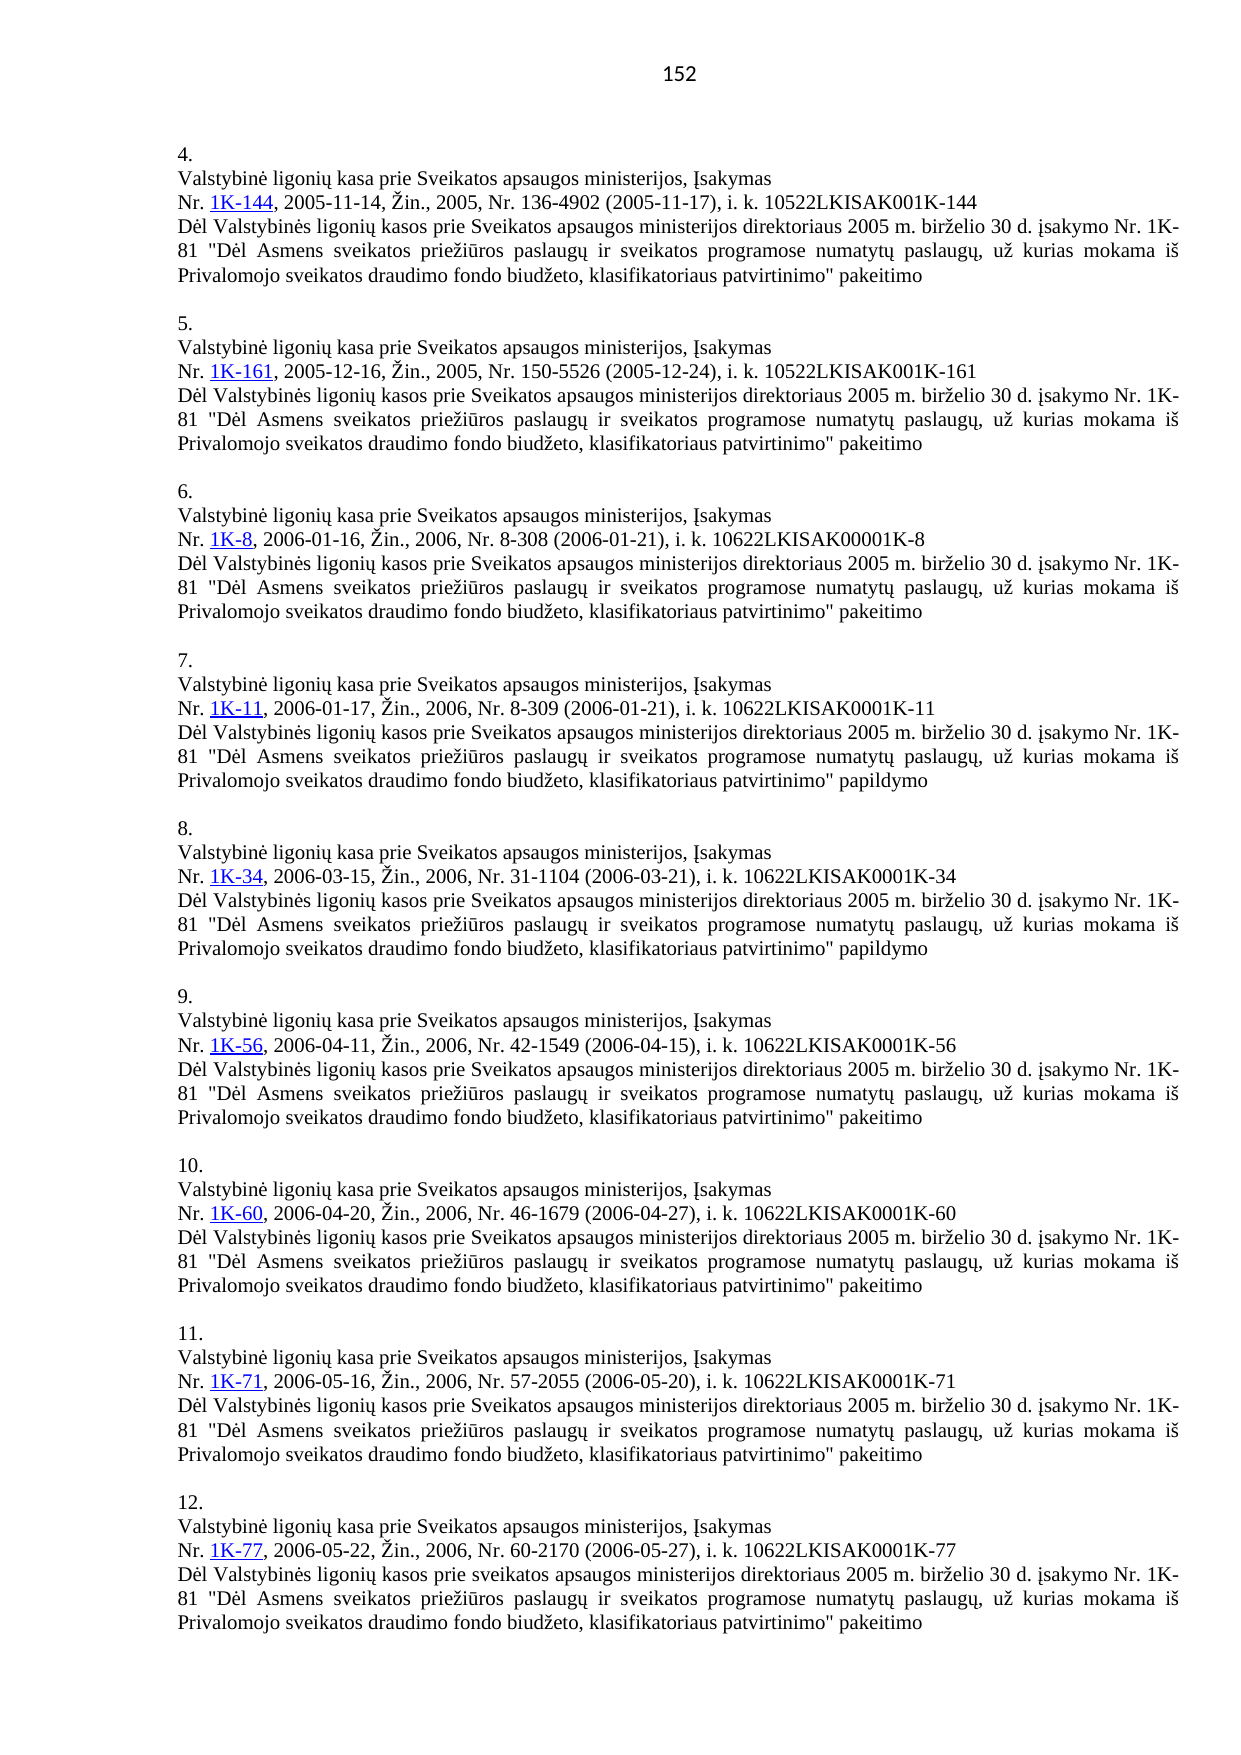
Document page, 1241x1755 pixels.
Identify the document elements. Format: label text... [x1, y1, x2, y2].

text Nr. 1K-60, 2006-04-20, Žin., 2006, Nr. 46-1679 (2006-04-27), i. k. 10622LKISAK0001K-60 [177, 1201, 1181, 1225]
text Dėl Valstybinės ligonių kasos prie Sveikatos apsaugos ministerijos direktoriaus 2005 m. birželio 30 d. įsakymo Nr. 1K-81 "Dėl Asmens sveikatos priežiūros paslaugų ir sveikatos programose numatytų paslaugų, už kurias mokama iš Privalomojo sveikatos draudimo fondo biudžeto, klasifikatoriaus patvirtinimo" pakeitimo [177, 1393, 1181, 1466]
text Valstybinė ligonių kasa prie Sveikatos apsaugos ministerijos, Įsakymas [177, 1514, 1181, 1538]
text Valstybinė ligonių kasa prie Sveikatos apsaugos ministerijos, Įsakymas [177, 1177, 1181, 1201]
text 12. [177, 1490, 1181, 1514]
text Dėl Valstybinės ligonių kasos prie sveikatos apsaugos ministerijos direktoriaus 2005 m. birželio 30 d. įsakymo Nr. 1K-81 "Dėl Asmens sveikatos priežiūros paslaugų ir sveikatos programose numatytų paslaugų, už kurias mokama iš Privalomojo sveikatos draudimo fondo biudžeto, klasifikatoriaus patvirtinimo" pakeitimo [177, 1562, 1181, 1634]
text 4. [177, 142, 1181, 166]
text Dėl Valstybinės ligonių kasos prie Sveikatos apsaugos ministerijos direktoriaus 2005 m. birželio 30 d. įsakymo Nr. 1K- 81 "Dėl Asmens sveikatos priežiūros paslaugų ir sveikatos programose numatytų paslaugų, už kurias mokama iš Privalomojo sveikatos draudimo fondo biudžeto, klasifikatoriaus patvirtinimo" pakeitimo [177, 551, 1181, 623]
text Nr. 1K-8, 2006-01-16, Žin., 2006, Nr. 8-308 (2006-01-21), i. k. 10622LKISAK00001K-8 [177, 527, 1181, 551]
text Dėl Valstybinės ligonių kasos prie Sveikatos apsaugos ministerijos direktoriaus 2005 m. birželio 30 d. įsakymo Nr. 1K-81 "Dėl Asmens sveikatos priežiūros paslaugų ir sveikatos programose numatytų paslaugų, už kurias mokama iš Privalomojo sveikatos draudimo fondo biudžeto, klasifikatoriaus patvirtinimo" papildymo [177, 888, 1181, 960]
text Nr. 1K-161, 2005-12-16, Žin., 2005, Nr. 150-5526 (2005-12-24), i. k. 10522LKISAK001K-161 [177, 359, 1181, 383]
text 6. [177, 479, 1181, 503]
text 7. [177, 647, 1181, 672]
text Dėl Valstybinės ligonių kasos prie Sveikatos apsaugos ministerijos direktoriaus 2005 m. birželio 30 d. įsakymo Nr. 1K-81 "Dėl Asmens sveikatos priežiūros paslaugų ir sveikatos programose numatytų paslaugų, už kurias mokama iš Privalomojo sveikatos draudimo fondo biudžeto, klasifikatoriaus patvirtinimo" pakeitimo [177, 1057, 1181, 1129]
text Dėl Valstybinės ligonių kasos prie Sveikatos apsaugos ministerijos direktoriaus 2005 m. birželio 30 d. įsakymo Nr. 1K-81 "Dėl Asmens sveikatos priežiūros paslaugų ir sveikatos programose numatytų paslaugų, už kurias mokama iš Privalomojo sveikatos draudimo fondo biudžeto, klasifikatoriaus patvirtinimo" pakeitimo [177, 214, 1181, 287]
text Valstybinė ligonių kasa prie Sveikatos apsaugos ministerijos, Įsakymas [177, 1345, 1181, 1369]
text Valstybinė ligonių kasa prie Sveikatos apsaugos ministerijos, Įsakymas [177, 672, 1181, 696]
text 9. [177, 984, 1181, 1008]
text Nr. 1K-11, 2006-01-17, Žin., 2006, Nr. 8-309 (2006-01-21), i. k. 10622LKISAK0001K-11 [177, 696, 1181, 720]
text Valstybinė ligonių kasa prie Sveikatos apsaugos ministerijos, Įsakymas [177, 1008, 1181, 1032]
text Valstybinė ligonių kasa prie Sveikatos apsaugos ministerijos, Įsakymas [177, 840, 1181, 864]
text 5. [177, 311, 1181, 335]
text Nr. 1K-56, 2006-04-11, Žin., 2006, Nr. 42-1549 (2006-04-15), i. k. 10622LKISAK0001K-56 [177, 1032, 1181, 1057]
text 10. [177, 1153, 1181, 1177]
text Dėl Valstybinės ligonių kasos prie Sveikatos apsaugos ministerijos direktoriaus 2005 m. birželio 30 d. įsakymo Nr. 1K-81 "Dėl Asmens sveikatos priežiūros paslaugų ir sveikatos programose numatytų paslaugų, už kurias mokama iš Privalomojo sveikatos draudimo fondo biudžeto, klasifikatoriaus patvirtinimo" pakeitimo [177, 1225, 1181, 1297]
text Nr. 1K-144, 2005-11-14, Žin., 2005, Nr. 136-4902 (2005-11-17), i. k. 10522LKISAK001K-144 [177, 190, 1181, 214]
text Dėl Valstybinės ligonių kasos prie Sveikatos apsaugos ministerijos direktoriaus 2005 m. birželio 30 d. įsakymo Nr. 1K- 81 "Dėl Asmens sveikatos priežiūros paslaugų ir sveikatos programose numatytų paslaugų, už kurias mokama iš Privalomojo sveikatos draudimo fondo biudžeto, klasifikatoriaus patvirtinimo" papildymo [177, 720, 1181, 792]
text Valstybinė ligonių kasa prie Sveikatos apsaugos ministerijos, Įsakymas [177, 335, 1181, 359]
text Nr. 1K-34, 2006-03-15, Žin., 2006, Nr. 31-1104 (2006-03-21), i. k. 10622LKISAK0001K-34 [177, 864, 1181, 888]
text Valstybinė ligonių kasa prie Sveikatos apsaugos ministerijos, Įsakymas [177, 503, 1181, 527]
text Valstybinė ligonių kasa prie Sveikatos apsaugos ministerijos, Įsakymas [177, 166, 1181, 190]
text Nr. 1K-77, 2006-05-22, Žin., 2006, Nr. 60-2170 (2006-05-27), i. k. 10622LKISAK0001K-77 [177, 1538, 1181, 1562]
text 8. [177, 816, 1181, 840]
text Nr. 1K-71, 2006-05-16, Žin., 2006, Nr. 57-2055 (2006-05-20), i. k. 10622LKISAK0001K-71 [177, 1369, 1181, 1393]
text 11. [177, 1321, 1181, 1345]
text Dėl Valstybinės ligonių kasos prie Sveikatos apsaugos ministerijos direktoriaus 2005 m. birželio 30 d. įsakymo Nr. 1K-81 "Dėl Asmens sveikatos priežiūros paslaugų ir sveikatos programose numatytų paslaugų, už kurias mokama iš Privalomojo sveikatos draudimo fondo biudžeto, klasifikatoriaus patvirtinimo" pakeitimo [177, 383, 1181, 455]
